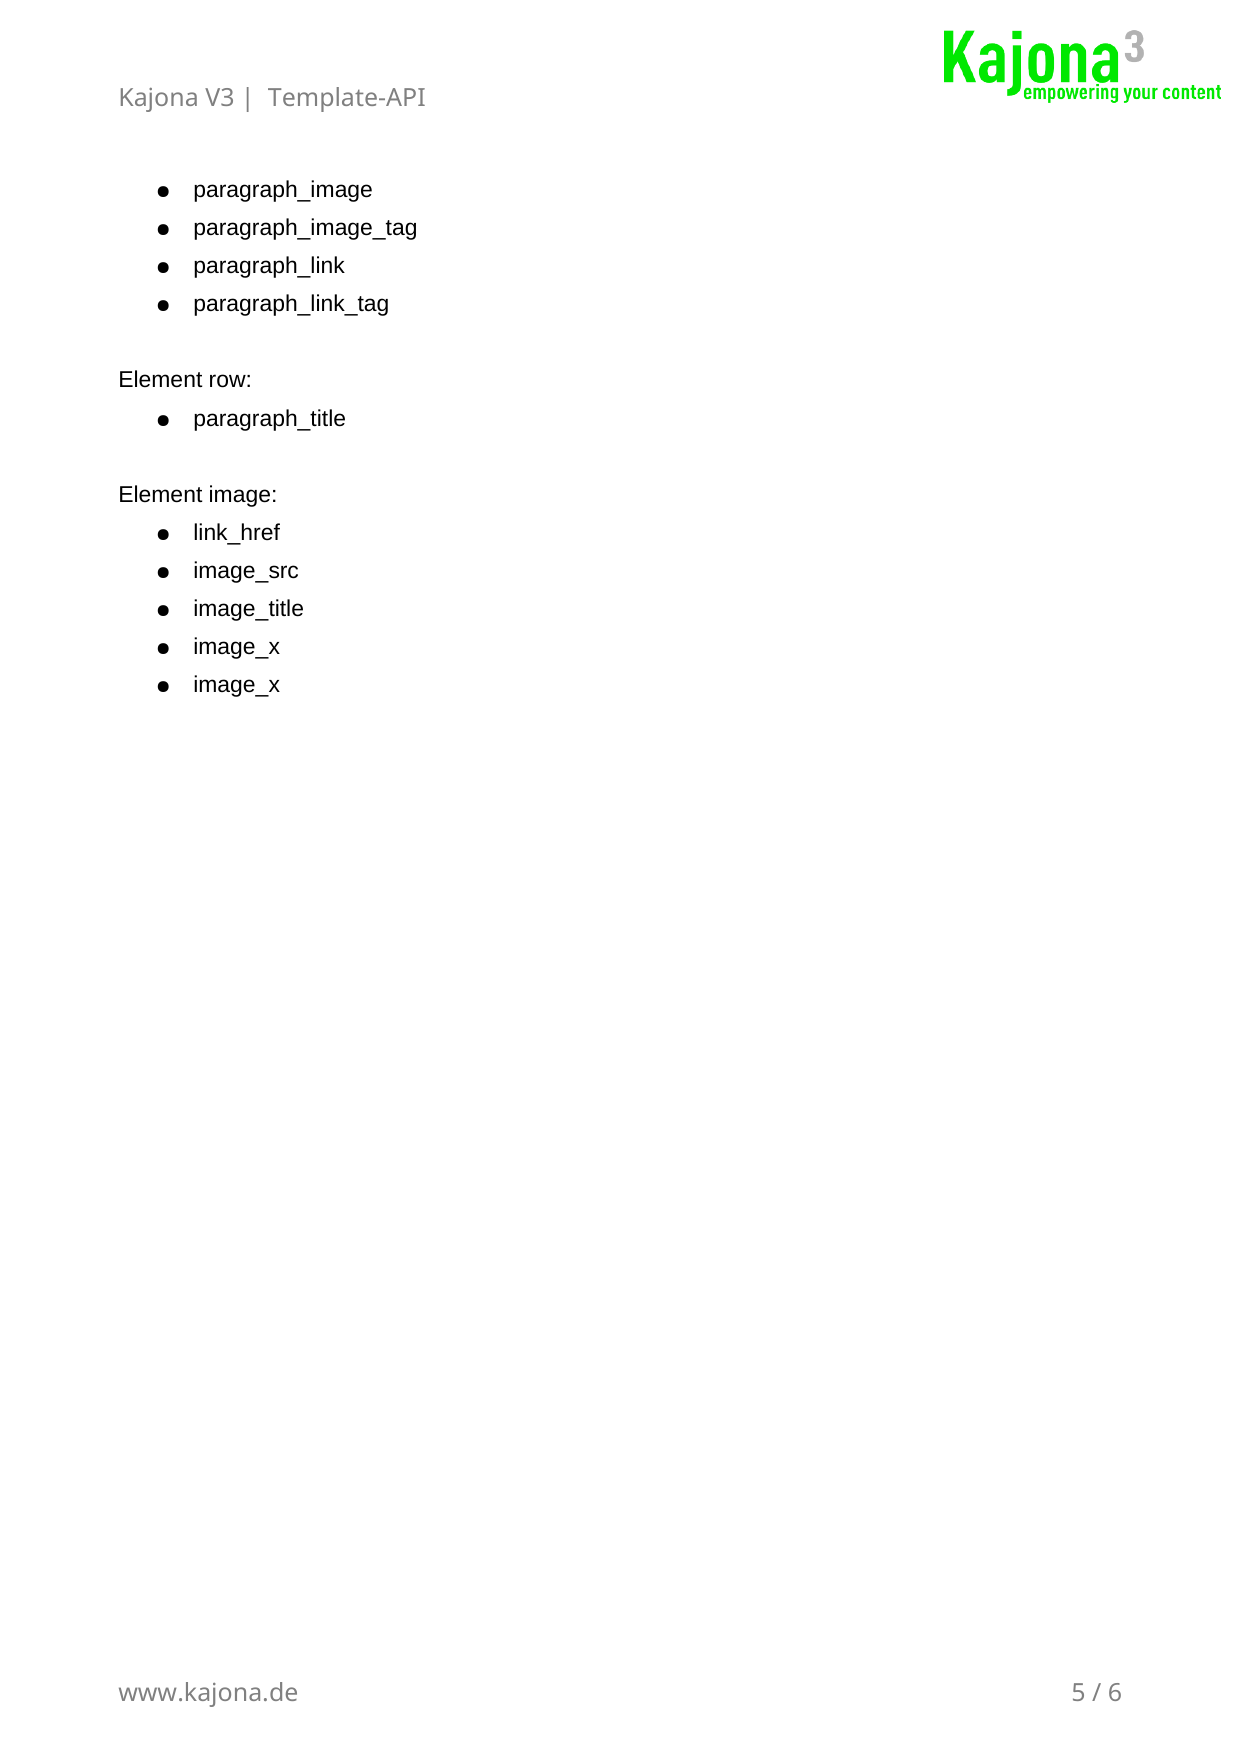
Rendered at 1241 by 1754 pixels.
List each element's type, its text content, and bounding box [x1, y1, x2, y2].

picture [944, 30, 1221, 103]
list paragraph_link [156, 253, 1122, 278]
list paragraph_image_tag [156, 215, 1122, 240]
text Element image: [118, 482, 1122, 507]
list image_x [156, 634, 1122, 660]
text Element row: [118, 367, 1122, 393]
list image_title [156, 596, 1122, 622]
list image_src [156, 558, 1122, 583]
list link_href [156, 520, 1122, 545]
list paragraph_title [156, 405, 1122, 431]
list paragraph_image [156, 177, 1122, 202]
list paragraph_link_tag [156, 291, 1122, 317]
list image_x [156, 672, 1122, 698]
